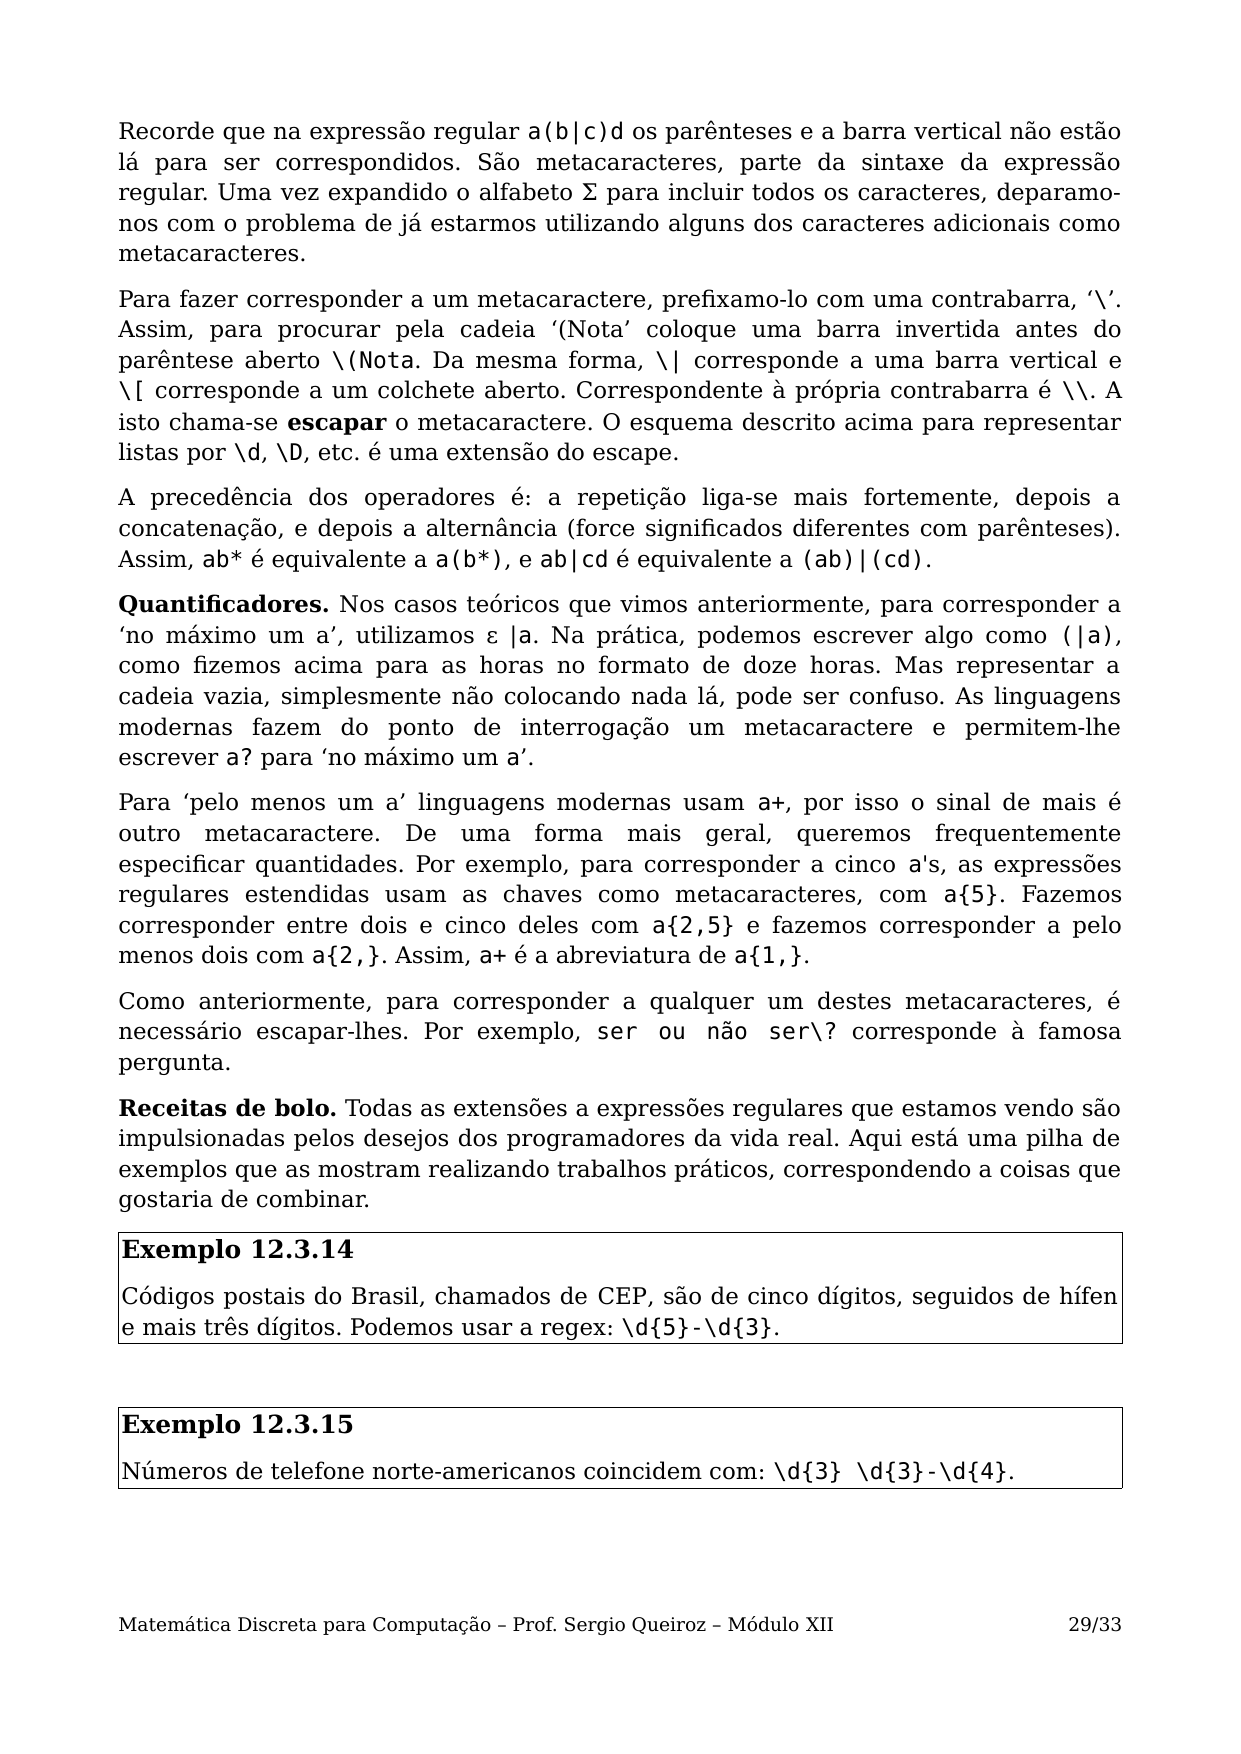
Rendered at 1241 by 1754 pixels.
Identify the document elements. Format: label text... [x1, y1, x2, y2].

text Códigos postais do Brasil, chamados de CEP, são de cinco dígitos, seguidos de hífen e mais três dígitos. Podemos usar a regex: \d{5}-\d{3}. [119, 1280, 1122, 1343]
text Para ‘pelo menos um a’ linguagens modernas usam a+, por isso o sinal de mais é outro metacaractere. De uma forma mais geral, queremos frequentemente especificar quantidades. Por exemplo, para corresponder a cinco a's, as expressões regulares estendidas usam as chaves como metacaracteres, com a{5}. Fazemos corresponder entre dois e cinco deles com a{2,5} e fazemos corresponder a pelo menos dois com a{2,}. Assim, a+ é a abreviatura de a{1,}. [118, 789, 1122, 969]
text A precedência dos operadores é: a repetição liga-se mais fortemente, depois a concatenação, e depois a alternância (force significados diferentes com parênteses). Assim, ab* é equivalente a a(b*), e ab|cd é equivalente a (ab)|(cd). [118, 484, 1122, 572]
text Recorde que na expressão regular a(b|c)d os parênteses e a barra vertical não estão lá para ser correspondidos. São metacaracteres, parte da sintaxe da expressão regular. Uma vez expandido o alfabeto Σ para incluir todos os caracteres, deparamo-nos com o problema de já estarmos utilizando alguns dos caracteres adicionais como metacaracteres. [118, 118, 1122, 267]
text Exemplo 12.3.14 [119, 1233, 1122, 1264]
text Números de telefone norte-americanos coincidem com: \d{3} \d{3}-\d{4}. [119, 1456, 1122, 1488]
text Receitas de bolo. Todas as extensões a expressões regulares que estamos vendo são impulsionadas pelos desejos dos programadores da vida real. Aqui está uma pilha de exemplos que as mostram realizando trabalhos práticos, correspondendo a coisas que gostaria de combinar. [118, 1094, 1122, 1213]
text Para fazer corresponder a um metacaractere, prefixamo-lo com uma contrabarra, ‘\’. Assim, para procurar pela cadeia ‘(Nota’ coloque uma barra invertida antes do parêntese aberto \(Nota. Da mesma forma, \| corresponde a uma barra vertical e \[ corresponde a um colchete aberto. Correspondente à própria contrabarra é \\. A isto chama-se escapar o metacaractere. O esquema descrito acima para representar listas por \d, \D, etc. é uma extensão do escape. [118, 286, 1122, 466]
text Quantificadores. Nos casos teóricos que vimos anteriormente, para corresponder a ‘no máximo um a’, utilizamos ε |a. Na prática, podemos escrever algo como (|a), como fizemos acima para as horas no formato de doze horas. Mas representar a cadeia vazia, simplesmente não colocando nada lá, pode ser confuso. As linguagens modernas fazem do ponto de interrogação um metacaractere e permitem-lhe escrever a? para ‘no máximo um a’. [118, 591, 1122, 771]
text Como anteriormente, para corresponder a qualquer um destes metacaracteres, é necessário escapar-lhes. Por exemplo, ser ou não ser\? corresponde à famosa pergunta. [118, 988, 1122, 1076]
text Exemplo 12.3.15 [119, 1408, 1122, 1439]
